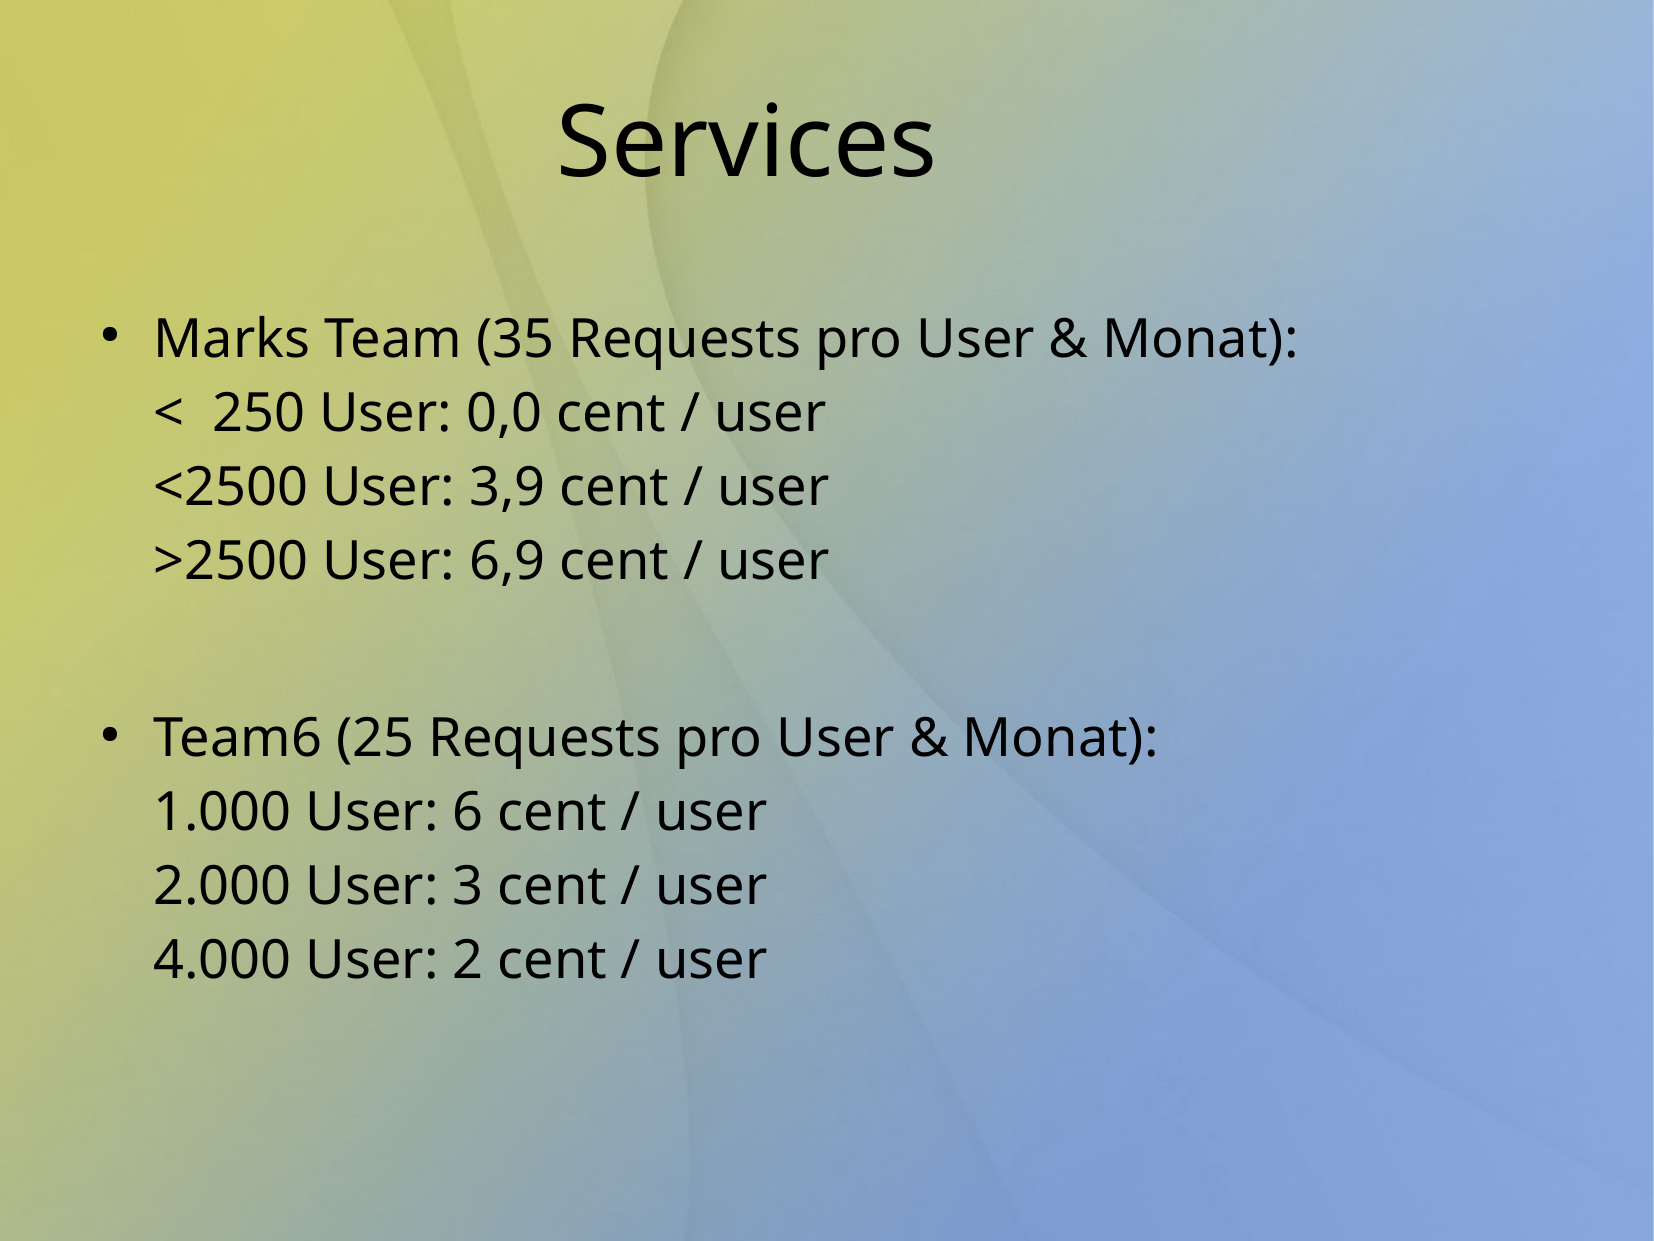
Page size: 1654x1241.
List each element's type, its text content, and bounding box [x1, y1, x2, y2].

title Services [82, 47, 1412, 229]
list Marks Team (35 Requests pro User & Monat): < 250 User: 0,0 cent / user <2500 User: 3,9 cent / user >2500 User: 6,9 cent / user Team6 (25 Requests pro User & Monat): 1.000 User: 6 cent / user 2.000 User: 3 cent / user 4.000 User: 2 cent / user [82, 299, 1571, 1004]
picture [0, 0, 1654, 1241]
